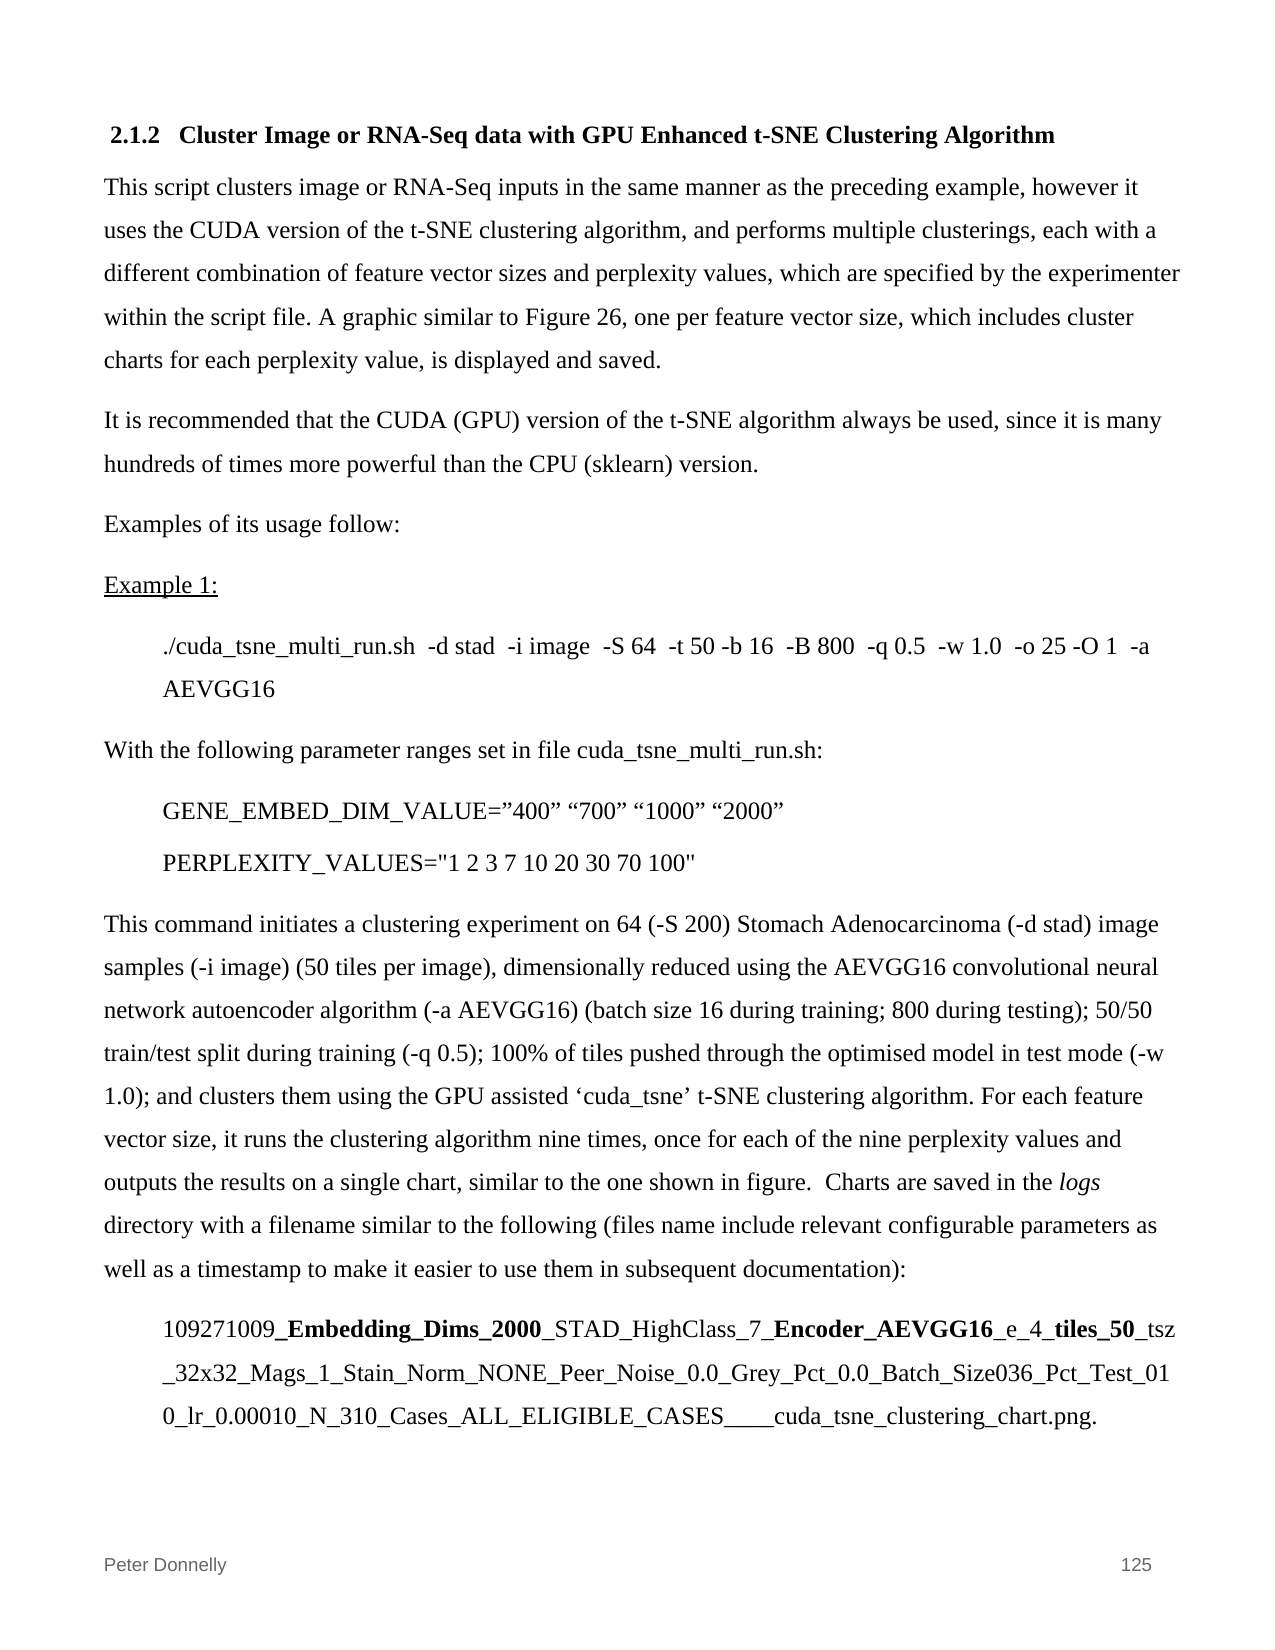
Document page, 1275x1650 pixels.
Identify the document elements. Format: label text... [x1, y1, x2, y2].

text With the following parameter ranges set in file cuda_tsne_multi_run.sh: [103, 735, 1181, 764]
text Examples of its usage follow: [103, 509, 1181, 538]
text It is recommended that the CUDA (GPU) version of the t-SNE algorithm always be used, since it is many hundreds of times more powerful than the CPU (sklearn) version. [103, 406, 1181, 477]
text 109271009_Embedding_Dims_2000_STAD_HighClass_7_Encoder_AEVGG16_e_4_tiles_50_tsz_32x32_Mags_1_Stain_Norm_NONE_Peer_Noise_0.0_Grey_Pct_0.0_Batch_Size036_Pct_Test_010_lr_0.00010_N_310_Cases_ALL_ELIGIBLE_CASES____cuda_tsne_clustering_chart.png. [162, 1314, 1181, 1429]
text ./cuda_tsne_multi_run.sh -d stad -i image -S 64 -t 50 -b 16 -B 800 -q 0.5 -w 1.0 -o 25 -O 1 -a AEVGG16 [162, 631, 1181, 703]
text This command initiates a clustering experiment on 64 (-S 200) Stomach Adenocarcinoma (-d stad) image samples (-i image) (50 tiles per image), dimensionally reduced using the AEVGG16 convolutional neural network autoencoder algorithm (-a AEVGG16) (batch size 16 during training; 800 during testing); 50/50 train/test split during training (-q 0.5); 100% of tiles pushed through the optimised model in test mode (-w 1.0); and clusters them using the GPU assisted ‘cuda_tsne’ t-SNE clustering algorithm. For each feature vector size, it runs the clustering algorithm nine times, once for each of the nine perplexity values and outputs the results on a single chart, similar to the one shown in figure. Charts are saved in the logs directory with a filename similar to the following (files name include relevant configurable parameters as well as a timestamp to make it easier to use them in subsequent documentation): [103, 909, 1181, 1282]
text GENE_EMBED_DIM_VALUE=”400” “700” “1000” “2000” [162, 796, 1181, 825]
text This script clusters image or RNA-Seq inputs in the same manner as the preceding example, however it uses the CUDA version of the t-SNE clustering algorithm, and performs multiple clusterings, each with a different combination of feature vector sizes and perplexity values, which are specified by the experimenter within the script file. A graphic similar to Figure 26, one per feature vector size, which includes cluster charts for each perplexity value, is displayed and saved. [103, 172, 1181, 373]
subtitle Cluster Image or RNA-Seq data with GPU Enhanced t-SNE Clustering Algorithm [103, 120, 1181, 148]
text Example 1: [103, 570, 1181, 599]
text PERPLEXITY_VALUES="1 2 3 7 10 20 30 70 100" [162, 848, 1181, 877]
